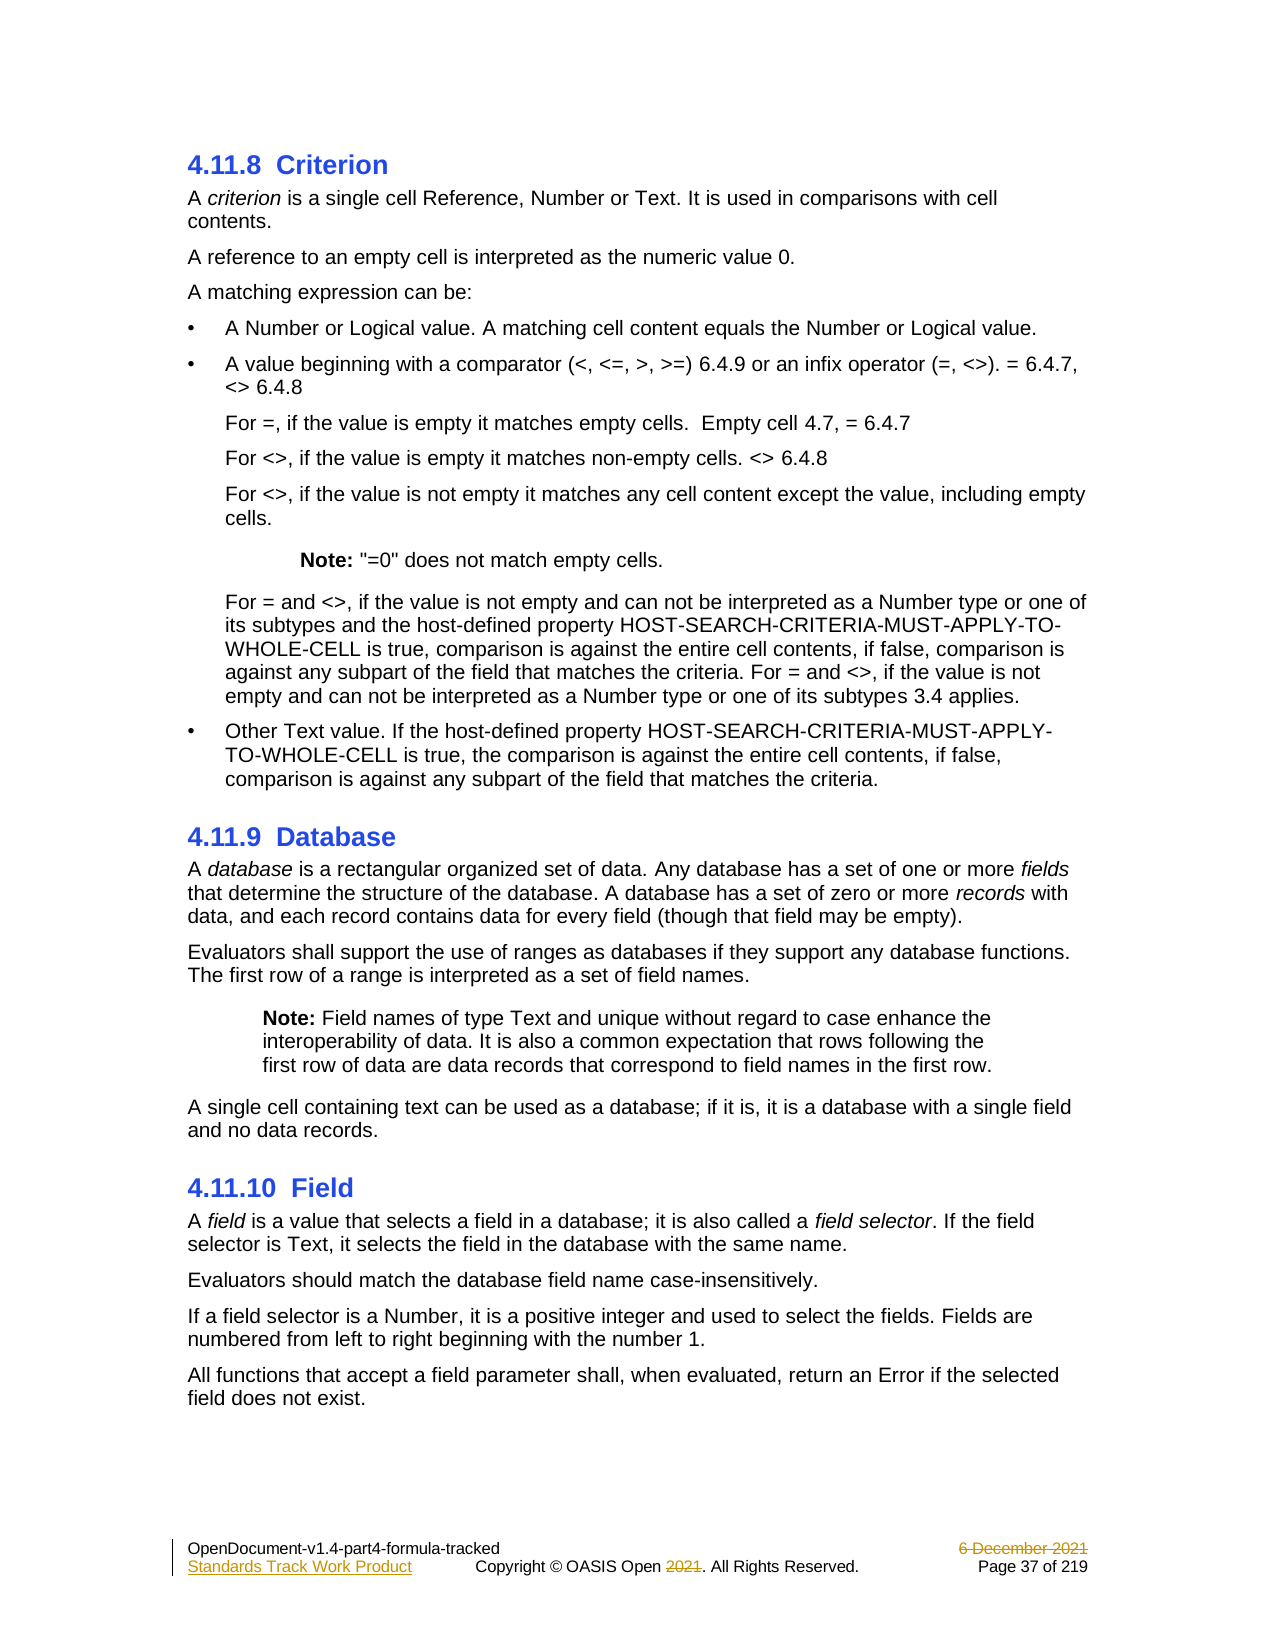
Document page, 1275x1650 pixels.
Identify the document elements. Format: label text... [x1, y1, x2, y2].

text Evaluators shall support the use of ranges as databases if they support any database functions. The first row of a range is interpreted as a set of field names. [187, 940, 1088, 987]
subtitle Criterion [187, 150, 1088, 180]
text A database is a rectangular organized set of data. Any database has a set of one or more fields that determine the structure of the database. A database has a set of zero or more records with data, and each record contains data for every field (though that field may be empty). [187, 858, 1088, 928]
text If a field selector is a Number, it is a positive integer and used to select the fields. Fields are numbered from left to right beginning with the number 1. [187, 1304, 1088, 1351]
text Evaluators should match the database field name case-insensitively. [187, 1268, 1088, 1292]
text All functions that accept a field parameter shall, when evaluated, return an Error if the selected field does not exist. [187, 1363, 1088, 1410]
list Other Text value. If the host-defined property HOST-SEARCH-CRITERIA-MUST-APPLY-TO-WHOLE-CELL is true, the comparison is against the entire cell contents, if false, comparison is against any subpart of the field that matches the criteria. [187, 720, 1088, 791]
text A reference to an empty cell is interpreted as the numeric value 0. [187, 245, 1088, 269]
list Note: "=0" does not match empty cells. [262, 548, 1013, 572]
text A matching expression can be: [187, 281, 1088, 304]
list For <>, if the value is not empty it matches any cell content except the value, including empty cells. [187, 482, 1088, 529]
list For <>, if the value is empty it matches non-empty cells. <> 6.4.8 [187, 447, 1088, 470]
subtitle Field [187, 1173, 1088, 1203]
list A value beginning with a comparator (<, <=, >, >=) 6.4.9 or an infix operator (=, <>). = 6.4.7, <> 6.4.8 [187, 352, 1088, 399]
text A field is a value that selects a field in a database; it is also called a field selector. If the field selector is Text, it selects the field in the database with the same name. [187, 1209, 1088, 1256]
text Note: Field names of type Text and unique without regard to case enhance the interoperability of data. It is also a common expectation that rows following the first row of data are data records that correspond to field names in the first row. [262, 1006, 1013, 1077]
text A criterion is a single cell Reference, Number or Text. It is used in comparisons with cell contents. [187, 186, 1088, 233]
list For = and <>, if the value is not empty and can not be interpreted as a Number type or one of its subtypes and the host-defined property HOST-SEARCH-CRITERIA-MUST-APPLY-TO-WHOLE-CELL is true, comparison is against the entire cell contents, if false, comparison is against any subpart of the field that matches the criteria. For = and <>, if the value is not empty and can not be interpreted as a Number type or one of its subtypes 3.4 applies. [187, 590, 1088, 708]
list For =, if the value is empty it matches empty cells. Empty cell 4.7, = 6.4.7 [187, 411, 1088, 435]
list A Number or Logical value. A matching cell content equals the Number or Logical value. [187, 316, 1088, 340]
text A single cell containing text can be used as a database; if it is, it is a database with a single field and no data records. [187, 1095, 1088, 1142]
subtitle Database [187, 822, 1088, 852]
